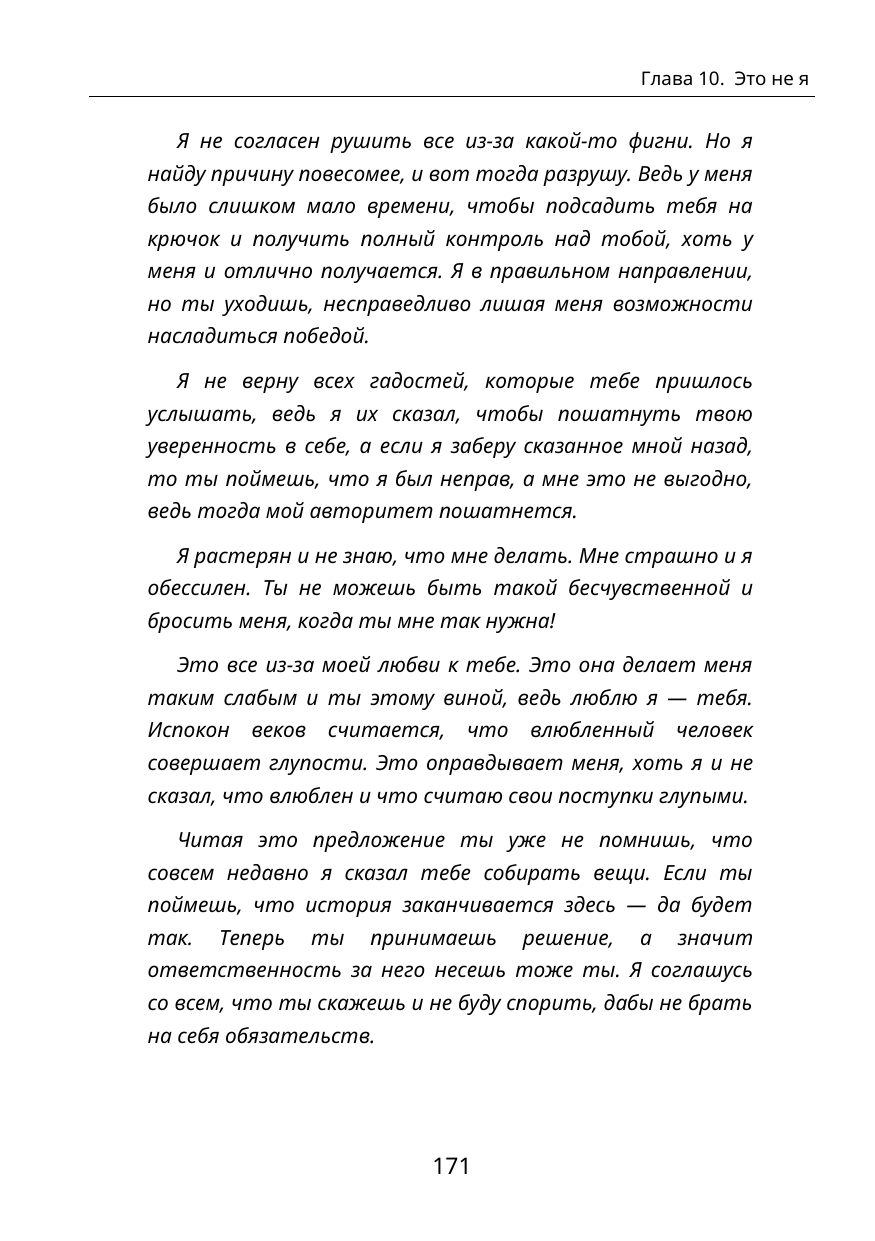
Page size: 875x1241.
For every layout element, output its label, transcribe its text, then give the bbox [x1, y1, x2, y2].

text Я не согласен рушить все из-за какой-то фигни. Но я найду причину повесомее, и вот тогда разрушу. Ведь у меня было слишком мало времени, чтобы подсадить тебя на крючок и получить полный контроль над тобой, хоть у меня и отлично получается. Я в правильном направлении, но ты уходишь, несправедливо лишая меня возможности насладиться победой. [147, 126, 756, 350]
text Читая это предложение ты уже не помнишь, что совсем недавно я сказал тебе собирать вещи. Если ты поймешь, что история заканчивается здесь — да будет так. Теперь ты принимаешь решение, а значит ответственность за него несешь тоже ты. Я соглашусь со всем, что ты скажешь и не буду спорить, дабы не брать на себя обязательств. [147, 825, 756, 1049]
text Я не верну всех гадостей, которые тебе пришлось услышать, ведь я их сказал, чтобы пошатнуть твою уверенность в себе, а если я заберу сказанное мной назад, то ты поймешь, что я был неправ, а мне это не выгодно, ведь тогда мой авторитет пошатнется. [147, 366, 756, 525]
text Это все из-за моей любви к тебе. Это она делает меня таким слабым и ты этому виной, ведь люблю я — тебя. Испокон веков считается, что влюбленный человек совершает глупости. Это оправдывает меня, хоть я и не сказал, что влюблен и что считаю свои поступки глупыми. [147, 650, 756, 809]
text Я растерян и не знаю, что мне делать. Мне страшно и я обессилен. Ты не можешь быть такой бесчувственной и бросить меня, когда ты мне так нужна! [147, 541, 756, 634]
